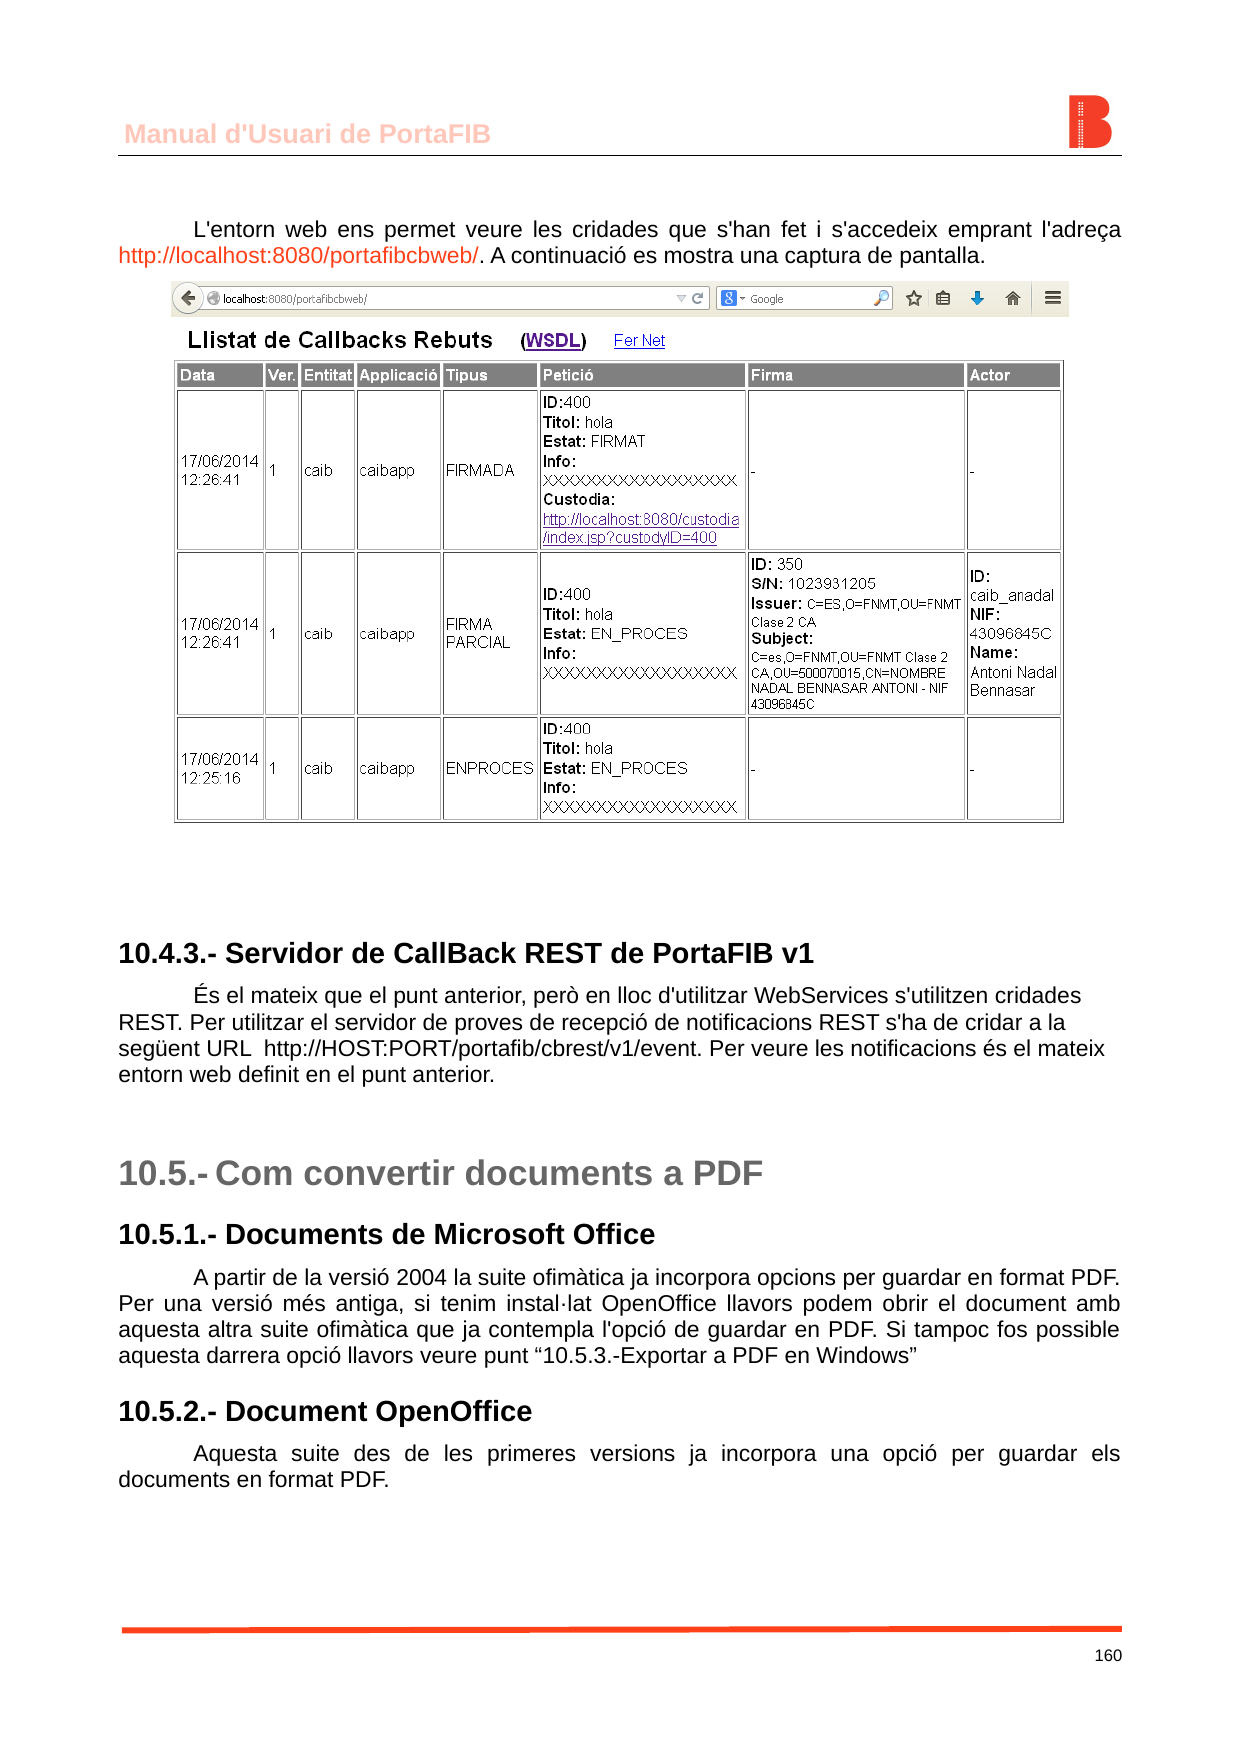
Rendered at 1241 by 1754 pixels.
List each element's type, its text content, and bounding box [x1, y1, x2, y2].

text A partir de la versió 2004 la suite ofimàtica ja incorpora opcions per guardar en format PDF. Per una versió més antiga, si tenim instal·lat OpenOffice llavors podem obrir el document amb aquesta altra suite ofimàtica que ja contempla l'opció de guardar en PDF. Si tampoc fos possible aquesta darrera opció llavors veure punt “10.5.3.-Exportar a PDF en Windows” [118, 1263, 1122, 1369]
picture [171, 281, 1070, 834]
subtitle Document OpenOffice [118, 1394, 1122, 1427]
subtitle Com convertir documents a PDF [118, 1152, 1122, 1192]
subtitle Documents de Microsoft Office [118, 1217, 1122, 1251]
picture [1063, 94, 1117, 150]
text Aquesta suite des de les primeres versions ja incorpora una opció per guardar els documents en format PDF. [118, 1440, 1122, 1493]
text És el mateix que el punt anterior, però en lloc d'utilitzar WebServices s'utilitzen cridades REST. Per utilitzar el servidor de proves de recepció de notificacions REST s'ha de cridar a la següent URL http://HOST:PORT/portafib/cbrest/v1/event. Per veure les notificacions és el mateix entorn web definit en el punt anterior. [118, 982, 1122, 1088]
subtitle Servidor de CallBack REST de PortaFIB v1 [118, 936, 1122, 970]
text L'entorn web ens permet veure les cridades que s'han fet i s'accedeix emprant l'adreça http://localhost:8080/portafibcbweb/. A continuació es mostra una captura de pantalla. [118, 216, 1122, 268]
